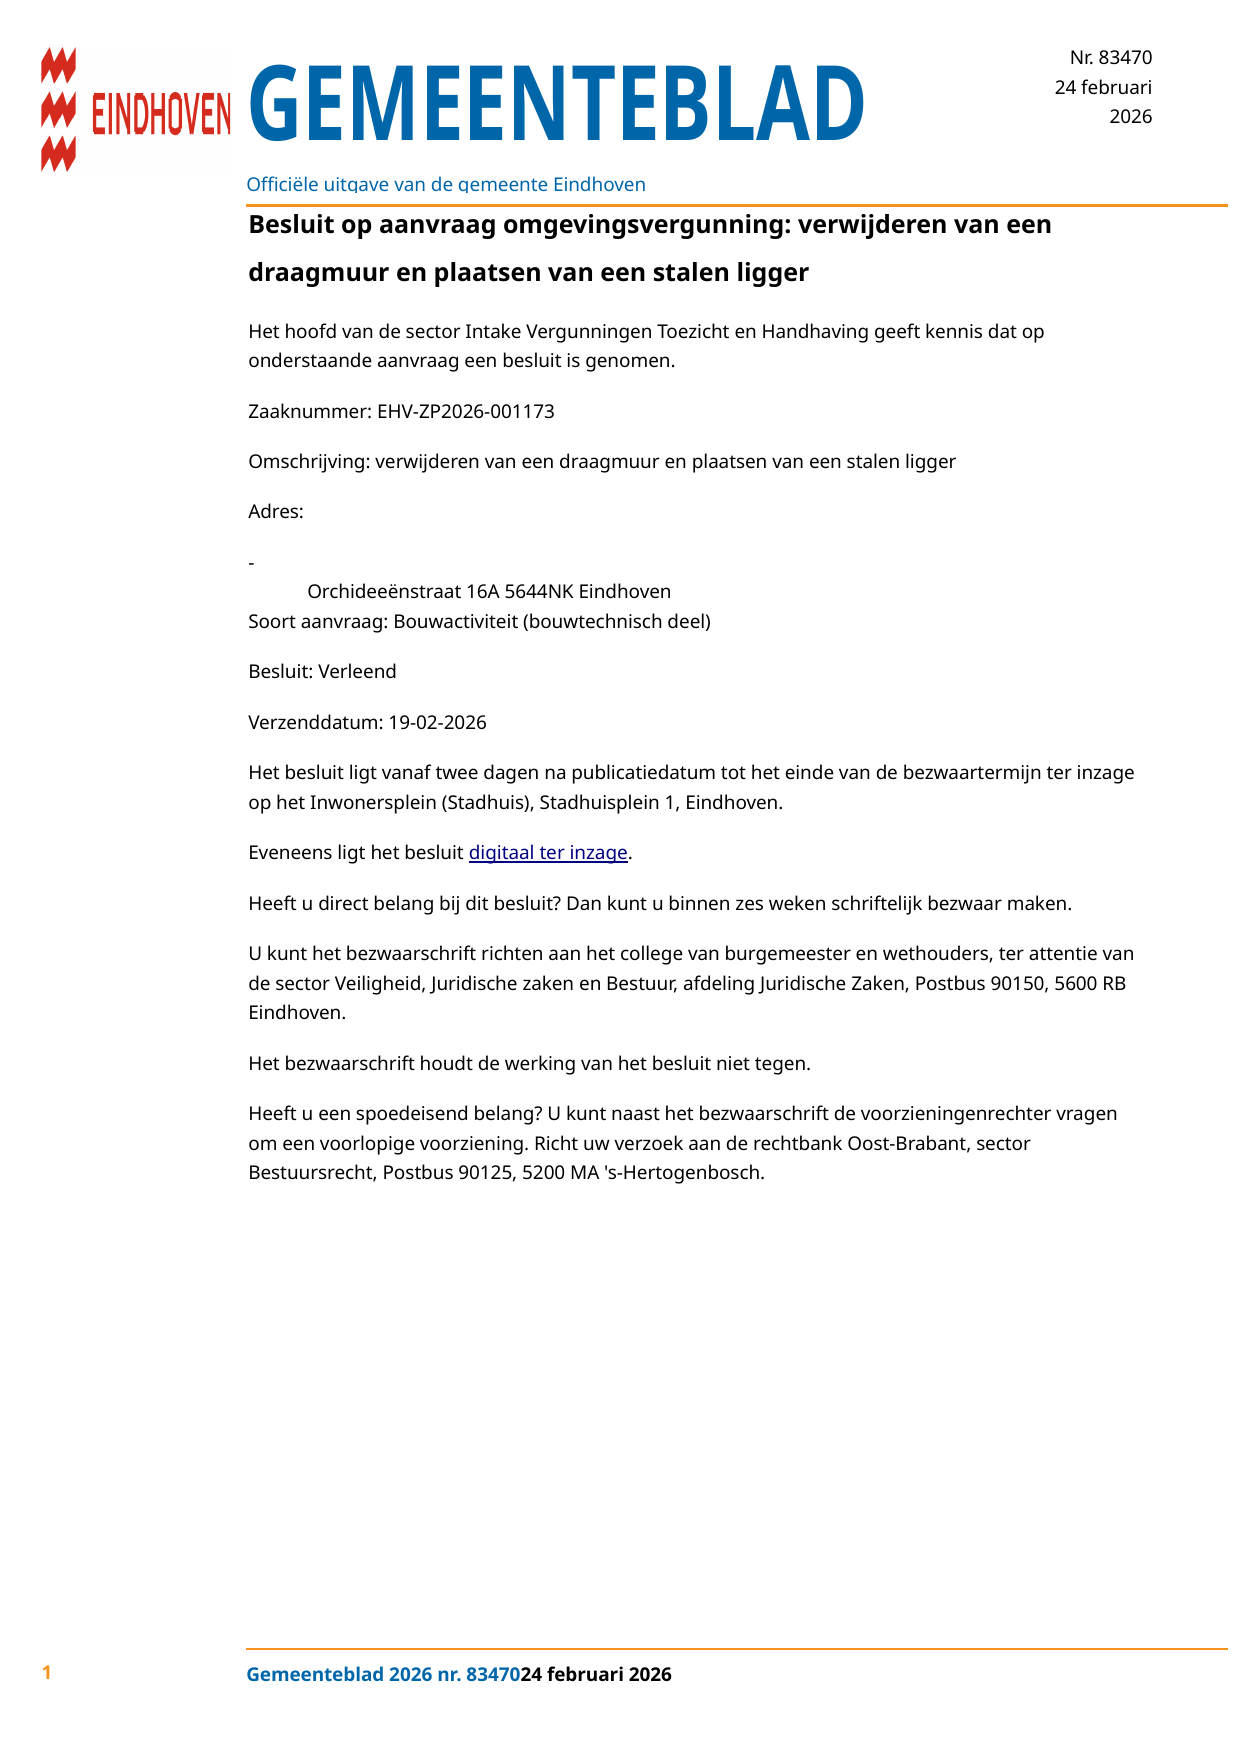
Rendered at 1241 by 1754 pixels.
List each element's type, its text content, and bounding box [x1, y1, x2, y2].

list Orchideeënstraat 16A 5644NK Eindhoven [248, 579, 1152, 604]
text U kunt het bezwaarschrift richten aan het college van burgemeester en wethouders, ter attentie van de sector Veiligheid, Juridische zaken en Bestuur, afdeling Juridische Zaken, Postbus 90150, 5600 RB Eindhoven. [248, 940, 1152, 1025]
picture [41, 47, 231, 172]
text Het bezwaarschrift houdt de werking van het besluit niet tegen. [248, 1050, 1152, 1076]
text Zaaknummer: EHV-ZP2026-001173 [248, 398, 1152, 424]
text Het hoofd van de sector Intake Vergunningen Toezicht en Handhaving geeft kennis dat op onderstaande aanvraag een besluit is genomen. [248, 318, 1152, 373]
text Verzenddatum: 19-02-2026 [248, 709, 1152, 735]
text Adres: [248, 499, 1152, 524]
text Omschrijving: verwijderen van een draagmuur en plaatsen van een stalen ligger [248, 448, 1152, 474]
text Eveneens ligt het besluit digitaal ter inzage. [248, 839, 1152, 865]
text Besluit: Verleend [248, 659, 1152, 684]
text Heeft u een spoedeisend belang? U kunt naast het bezwaarschrift de voorzieningenrechter vragen om een voorlopige voorziening. Richt uw verzoek aan de rechtbank Oost-Brabant, sector Bestuursrecht, Postbus 90125, 5200 MA 's-Hertogenbosch. [248, 1100, 1152, 1185]
text Heeft u direct belang bij dit besluit? Dan kunt u binnen zes weken schriftelijk bezwaar maken. [248, 890, 1152, 916]
text Het besluit ligt vanaf twee dagen na publicatiedatum tot het einde van de bezwaartermijn ter inzage op het Inwonersplein (Stadhuis), Stadhuisplein 1, Eindhoven. [248, 759, 1152, 815]
text Besluit op aanvraag omgevingsvergunning: verwijderen van een draagmuur en plaatsen van een stalen ligger [248, 207, 1152, 288]
text Soort aanvraag: Bouwactiviteit (bouwtechnisch deel) [248, 608, 1152, 634]
